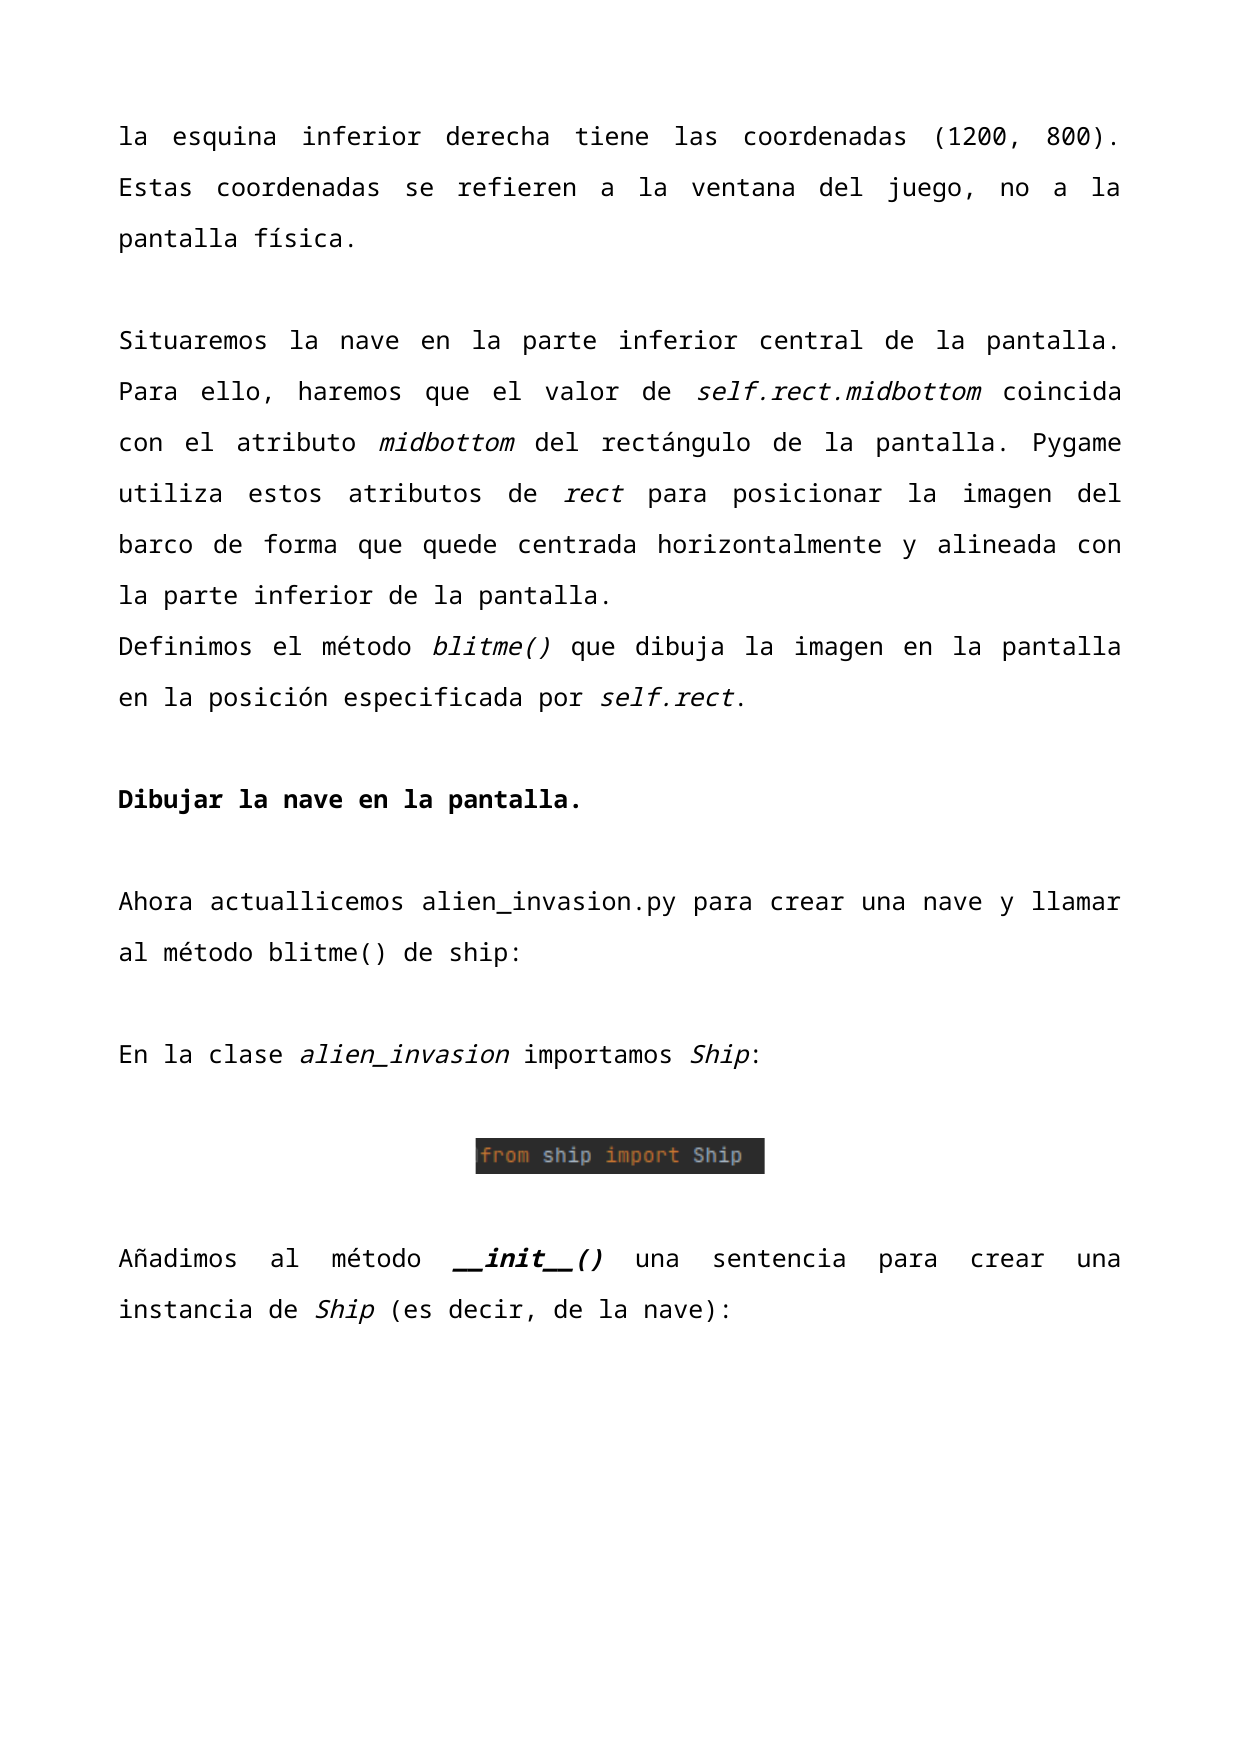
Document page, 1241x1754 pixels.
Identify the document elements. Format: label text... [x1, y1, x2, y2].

text Ahora actuallicemos alien_invasion.py para crear una nave y llamar al método blitme() de ship: [118, 884, 1122, 969]
picture [475, 1138, 765, 1174]
text En la clase alien_invasion importamos Ship: [118, 1037, 1122, 1071]
text la esquina inferior derecha tiene las coordenadas (1200, 800). Estas coordenadas se refieren a la ventana del juego, no a la pantalla física. [118, 118, 1122, 254]
text Añadimos al método __init__() una sentencia para crear una instancia de Ship (es decir, de la nave): [118, 1241, 1122, 1326]
text Dibujar la nave en la pantalla. [118, 782, 1122, 816]
text Definimos el método blitme() que dibuja la imagen en la pantalla en la posición especificada por self.rect. [118, 628, 1122, 714]
text Situaremos la nave en la parte inferior central de la pantalla. Para ello, haremos que el valor de self.rect.midbottom coincida con el atributo midbottom del rectángulo de la pantalla. Pygame utiliza estos atributos de rect para posicionar la imagen del barco de forma que quede centrada horizontalmente y alineada con la parte inferior de la pantalla. [118, 322, 1122, 612]
